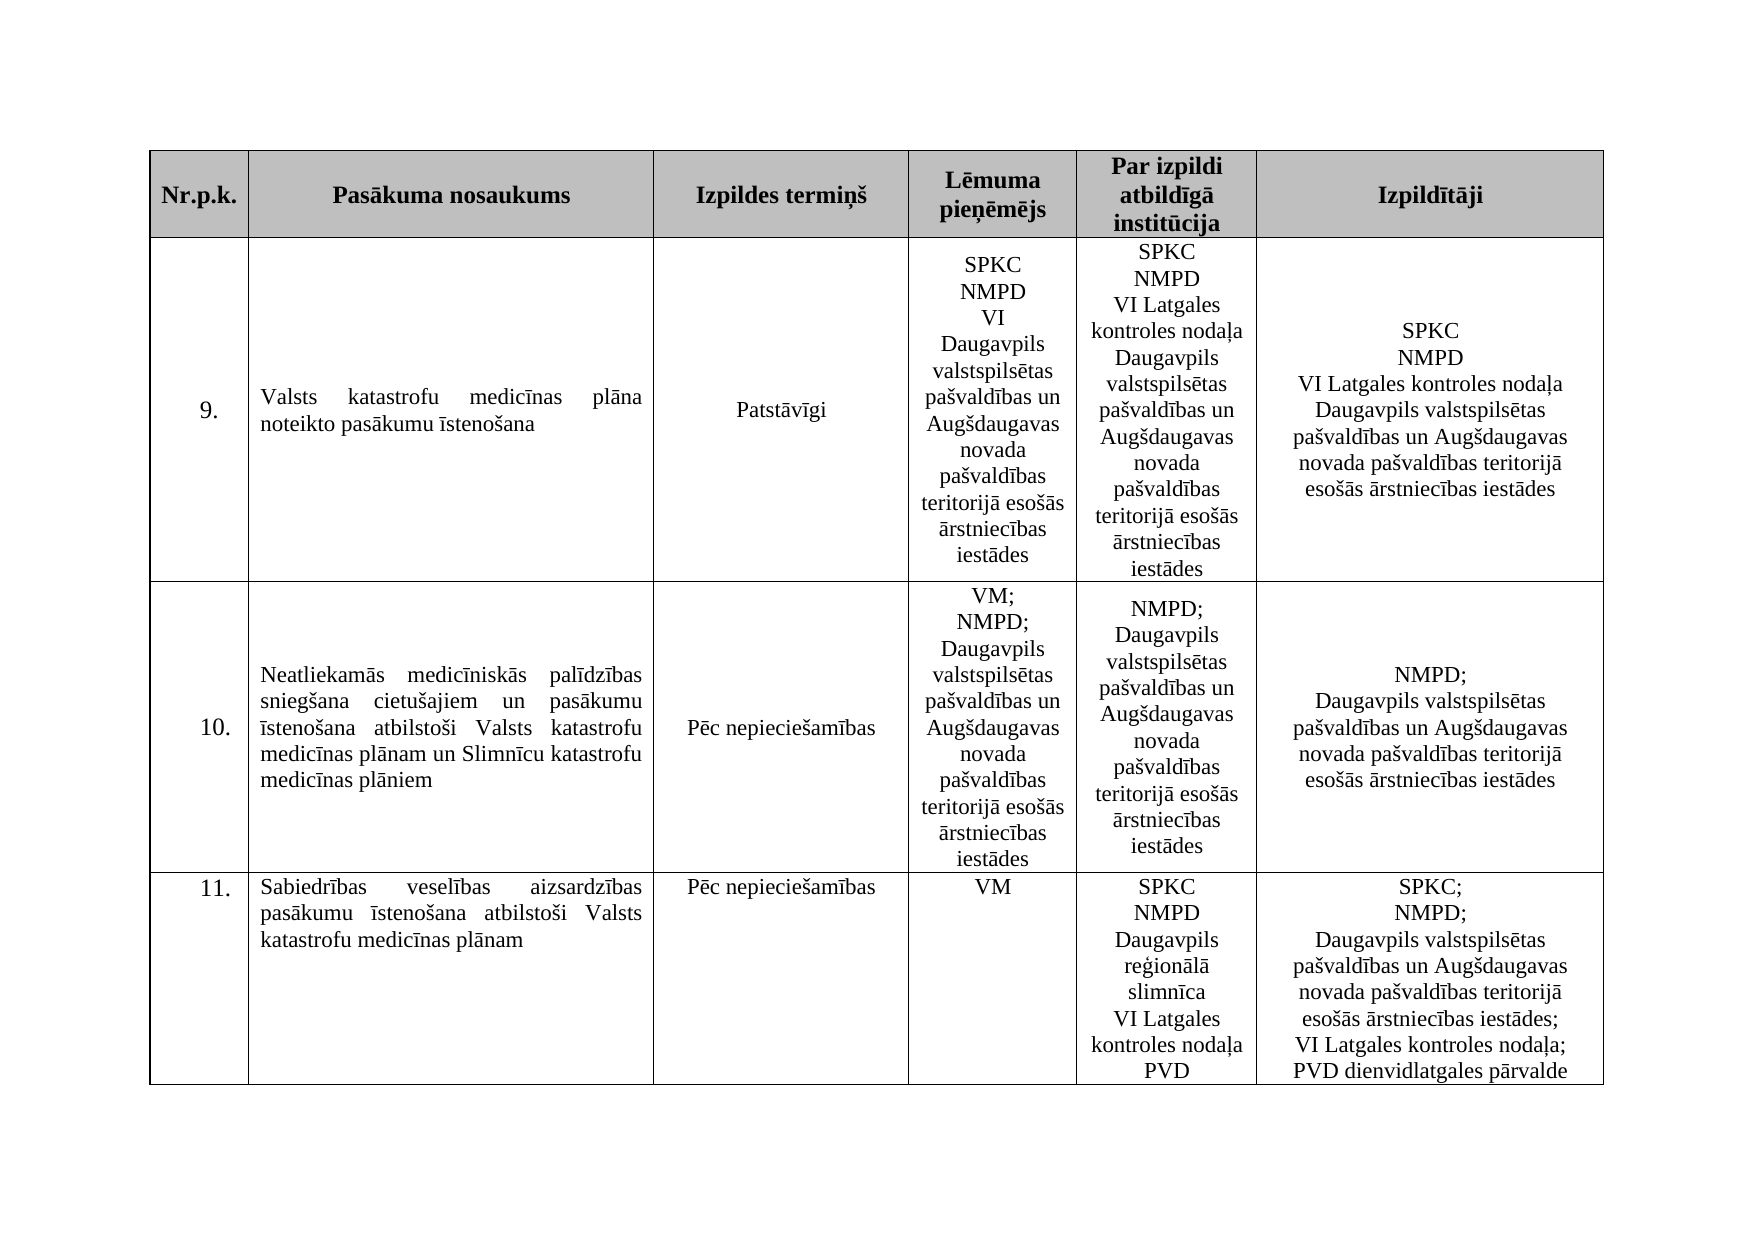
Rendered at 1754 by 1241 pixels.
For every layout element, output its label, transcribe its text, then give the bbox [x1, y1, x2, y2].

table_header Pasākuma nosaukums [249, 151, 653, 237]
table_cell [151, 582, 248, 872]
table_cell Valsts katastrofu medicīnas plāna noteikto pasākumu īstenošana [249, 238, 653, 581]
table_cell Sabiedrības veselības aizsardzības pasākumu īstenošana atbilstoši Valsts katastrofu medicīnas plānam [249, 873, 653, 1084]
table_cell VM [909, 873, 1076, 1084]
table_cell SPKC NMPD VI Latgales kontroles nodaļa Daugavpils valstspilsētas pašvaldības un Augšdaugavas novada pašvaldības teritorijā esošās ārstniecības iestādes [1077, 238, 1256, 581]
table_cell Patstāvīgi [654, 238, 908, 581]
table_header Izpildes termiņš [654, 151, 908, 237]
table_cell Neatliekamās medicīniskās palīdzības sniegšana cietušajiem un pasākumu īstenošana atbilstoši Valsts katastrofu medicīnas plānam un Slimnīcu katastrofu medicīnas plāniem [249, 582, 653, 872]
table_cell SPKC NMPD VI Latgales kontroles nodaļa Daugavpils valstspilsētas pašvaldības un Augšdaugavas novada pašvaldības teritorijā esošās ārstniecības iestādes [1257, 238, 1603, 581]
table_header Izpildītāji [1257, 151, 1603, 237]
table_cell SPKC; NMPD; Daugavpils valstspilsētas pašvaldības un Augšdaugavas novada pašvaldības teritorijā esošās ārstniecības iestādes; VI Latgales kontroles nodaļa; PVD dienvidlatgales pārvalde [1257, 873, 1603, 1084]
table_cell SPKC NMPD VI Daugavpils valstspilsētas pašvaldības un Augšdaugavas novada pašvaldības teritorijā esošās ārstniecības iestādes [909, 238, 1076, 581]
table_cell [151, 873, 248, 1084]
table_cell [151, 238, 248, 581]
table_cell Pēc nepieciešamības [654, 582, 908, 872]
table_cell NMPD; Daugavpils valstspilsētas pašvaldības un Augšdaugavas novada pašvaldības teritorijā esošās ārstniecības iestādes [1077, 582, 1256, 872]
table_header Lēmuma pieņēmējs [909, 151, 1076, 237]
table_header Par izpildi atbildīgā institūcija [1077, 151, 1256, 237]
table_cell VM; NMPD; Daugavpils valstspilsētas pašvaldības un Augšdaugavas novada pašvaldības teritorijā esošās ārstniecības iestādes [909, 582, 1076, 872]
table_cell NMPD; Daugavpils valstspilsētas pašvaldības un Augšdaugavas novada pašvaldības teritorijā esošās ārstniecības iestādes [1257, 582, 1603, 872]
table_cell Pēc nepieciešamības [654, 873, 908, 1084]
table_header Nr.p.k. [151, 151, 248, 237]
table_cell SPKC NMPD Daugavpils reģionālā slimnīca VI Latgales kontroles nodaļa PVD [1077, 873, 1256, 1084]
